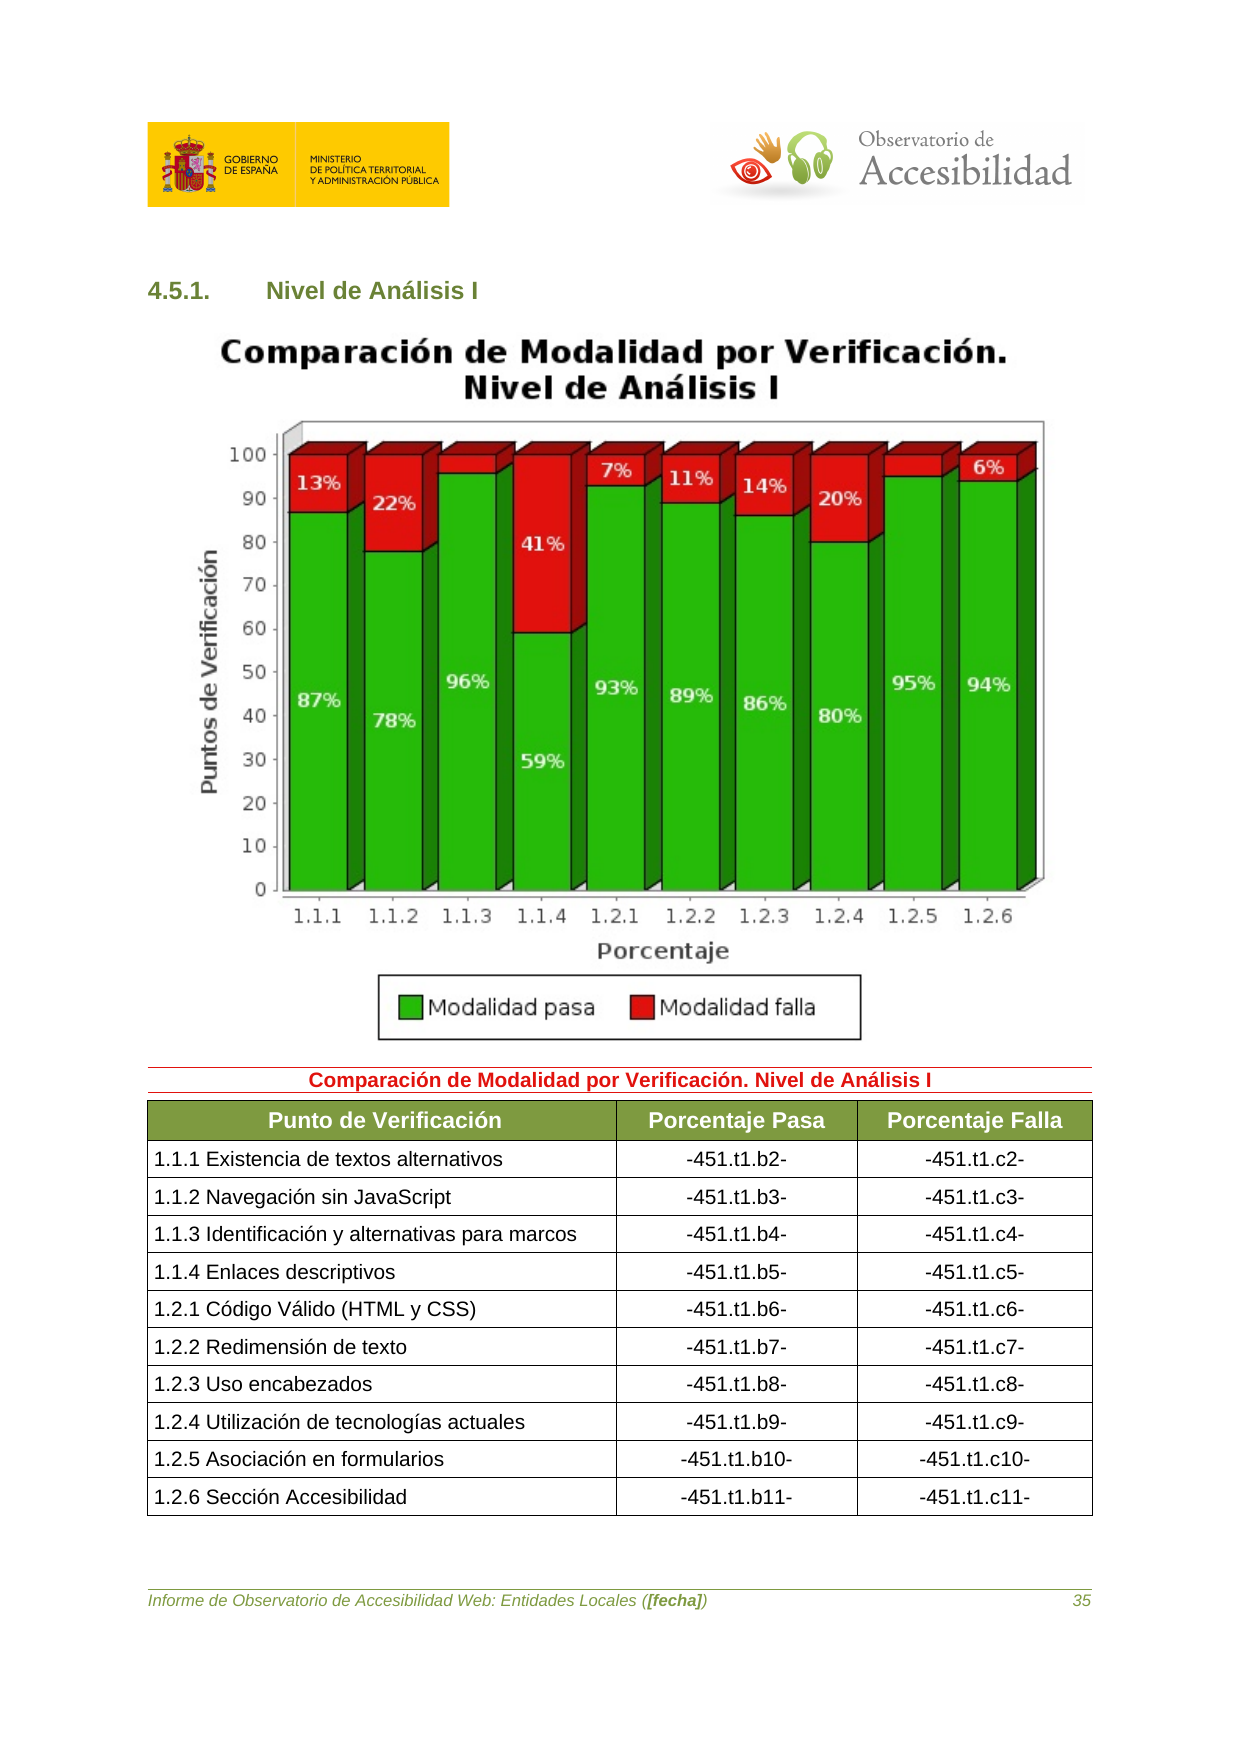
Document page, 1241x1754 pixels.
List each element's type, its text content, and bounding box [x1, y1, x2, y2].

table_cell 1.2.2 Redimensión de texto [148, 1328, 616, 1365]
table_cell -451.t1.c4- [858, 1216, 1092, 1252]
table_cell -451.t1.c8- [858, 1366, 1092, 1402]
table_cell 1.2.1 Código Válido (HTML y CSS) [148, 1291, 616, 1327]
table_cell 1.1.4 Enlaces descriptivos [148, 1253, 616, 1290]
table_cell 1.1.2 Navegación sin JavaScript [148, 1178, 616, 1215]
table_cell -451.t1.c10- [858, 1441, 1092, 1477]
table_cell -451.t1.b11- [617, 1478, 857, 1515]
table_cell -451.t1.b9- [617, 1403, 857, 1440]
table_cell -451.t1.c2- [858, 1141, 1092, 1177]
table_cell 1.1.1 Existencia de textos alternativos [148, 1141, 616, 1177]
table_cell -451.t1.c5- [858, 1253, 1092, 1290]
table_cell -451.t1.b4- [617, 1216, 857, 1252]
table_cell 1.2.5 Asociación en formularios [148, 1441, 616, 1477]
table_cell -451.t1.b10- [617, 1441, 857, 1477]
table_cell -451.t1.b5- [617, 1253, 857, 1290]
table_cell -451.t1.c7- [858, 1328, 1092, 1365]
text Comparación de Modalidad por Verificación. Nivel de Análisis I [148, 1068, 1092, 1092]
table_cell -451.t1.b3- [617, 1178, 857, 1215]
table_cell 1.2.3 Uso encabezados [148, 1366, 616, 1402]
table_cell 1.2.6 Sección Accesibilidad [148, 1478, 616, 1515]
table_cell -451.t1.b6- [617, 1291, 857, 1327]
table_cell -451.t1.b2- [617, 1141, 857, 1177]
table_cell -451.t1.b7- [617, 1328, 857, 1365]
table_cell -451.t1.b8- [617, 1366, 857, 1402]
table_header Porcentaje Pasa [617, 1101, 857, 1140]
table_cell -451.t1.c3- [858, 1178, 1092, 1215]
table_cell -451.t1.c9- [858, 1403, 1092, 1440]
table_cell -451.t1.c11- [858, 1478, 1092, 1515]
table_cell -451.t1.c6- [858, 1291, 1092, 1327]
table_header Punto de Verificación [148, 1101, 616, 1140]
table_header Porcentaje Falla [858, 1101, 1092, 1140]
list Nivel de Análisis I [148, 276, 1092, 304]
table_cell 1.1.3 Identificación y alternativas para marcos [148, 1216, 616, 1252]
table_cell 1.2.4 Utilización de tecnologías actuales [148, 1403, 616, 1440]
